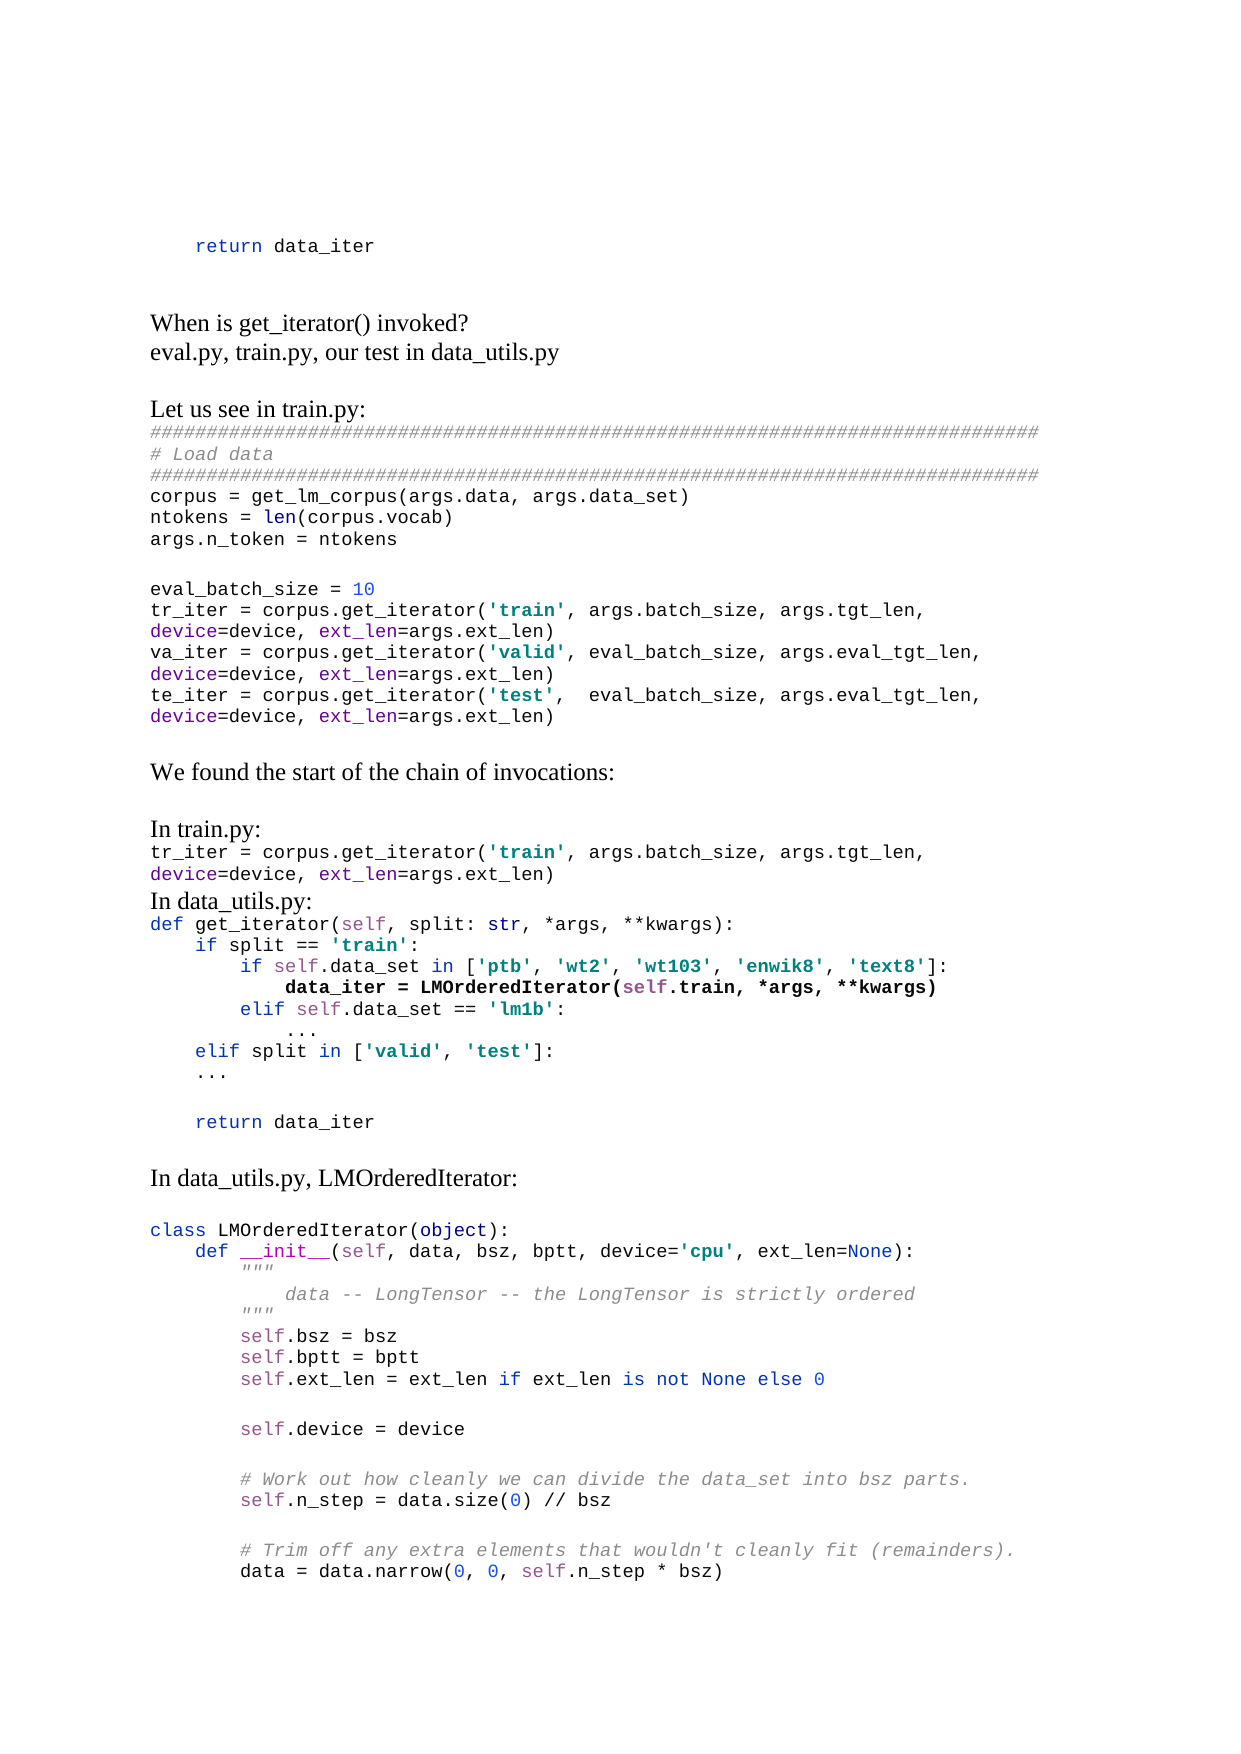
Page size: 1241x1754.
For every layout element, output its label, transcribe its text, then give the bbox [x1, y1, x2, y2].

text When is get_iterator() invoked? [150, 308, 1090, 337]
table_header In train.py: tr_iter = corpus.get_iterator('train', args.batch_size, args.tgt_len, device=device, ext_len=args.ext_len) [150, 815, 1090, 886]
text We found the start of the chain of invocations: [150, 757, 1090, 786]
text ############################################################################### # Load data ############################################################################### corpus = get_lm_corpus(args.data, args.data_set) ntokens = len(corpus.vocab) args.n_token = ntokens eval_batch_size = 10 tr_iter = corpus.get_iterator('train', args.batch_size, args.tgt_len, device=device, ext_len=args.ext_len) va_iter = corpus.get_iterator('valid', eval_batch_size, args.eval_tgt_len, device=device, ext_len=args.ext_len) te_iter = corpus.get_iterator('test', eval_batch_size, args.eval_tgt_len, device=device, ext_len=args.ext_len) [150, 423, 1090, 728]
table_cell In data_utils.py, LMOrderedIterator: class LMOrderedIterator(object): def __init__(self, data, bsz, bptt, device='cpu', ext_len=None): """ data -- LongTensor -- the LongTensor is strictly ordered """ self.bsz = bsz self.bptt = bptt self.ext_len = ext_len if ext_len is not None else 0 self.device = device # Work out how cleanly we can divide the data_set into bsz parts. self.n_step = data.size(0) // bsz # Trim off any extra elements that wouldn't cleanly fit (remainders). data = data.narrow(0, 0, self.n_step * bsz) [150, 1163, 1090, 1583]
table_cell In data_utils.py: def get_iterator(self, split: str, *args, **kwargs): if split == 'train': if self.data_set in ['ptb', 'wt2', 'wt103', 'enwik8', 'text8']: data_iter = LMOrderedIterator(self.train, *args, **kwargs) elif self.data_set == 'lm1b': ... elif split in ['valid', 'test']: ... return data_iter [150, 886, 1090, 1163]
text Let us see in train.py: [150, 394, 1090, 423]
text eval.py, train.py, our test in data_utils.py [150, 337, 1090, 366]
